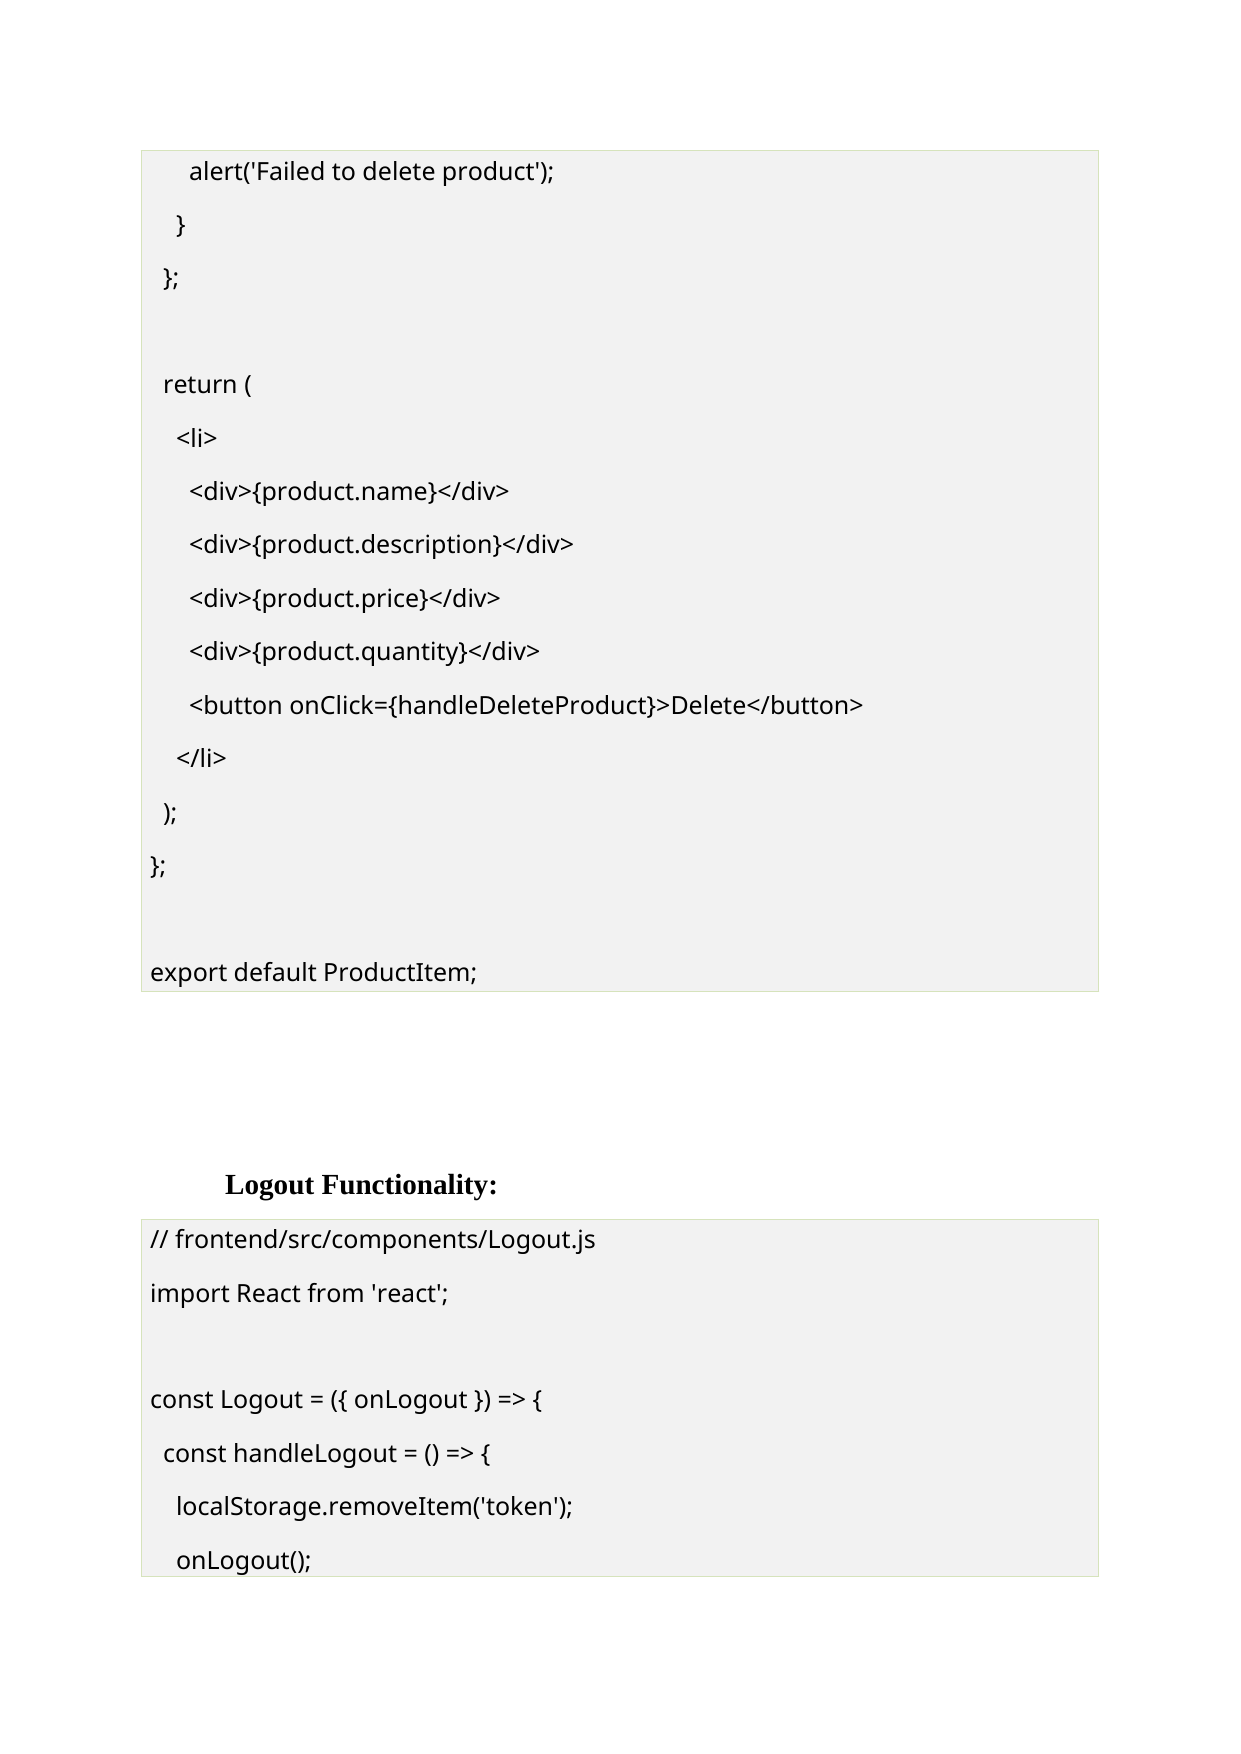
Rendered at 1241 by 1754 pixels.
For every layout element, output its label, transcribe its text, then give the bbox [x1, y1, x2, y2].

text ); [142, 791, 1098, 828]
text }; [142, 845, 1098, 882]
text alert('Failed to delete product'); [142, 151, 1098, 187]
text // frontend/src/components/Logout.js [142, 1220, 1098, 1256]
text <div>{product.quantity}</div> [142, 631, 1098, 668]
text <div>{product.description}</div> [142, 524, 1098, 561]
text const Logout = ({ onLogout }) => { [142, 1379, 1098, 1416]
text <div>{product.name}</div> [142, 471, 1098, 508]
text import React from 'react'; [142, 1272, 1098, 1309]
text <li> [142, 417, 1098, 454]
text <button onClick={handleDeleteProduct}>Delete</button> [142, 684, 1098, 722]
text onLogout(); [142, 1539, 1098, 1576]
text export default ProductItem; [142, 952, 1098, 991]
text </li> [142, 738, 1098, 775]
text <div>{product.price}</div> [142, 577, 1098, 615]
text } [142, 203, 1098, 241]
text return ( [142, 364, 1098, 401]
text localStorage.removeItem('token'); [142, 1486, 1098, 1523]
text Logout Functionality: [150, 1167, 1090, 1200]
text }; [142, 257, 1098, 294]
text const handleLogout = () => { [142, 1432, 1098, 1470]
